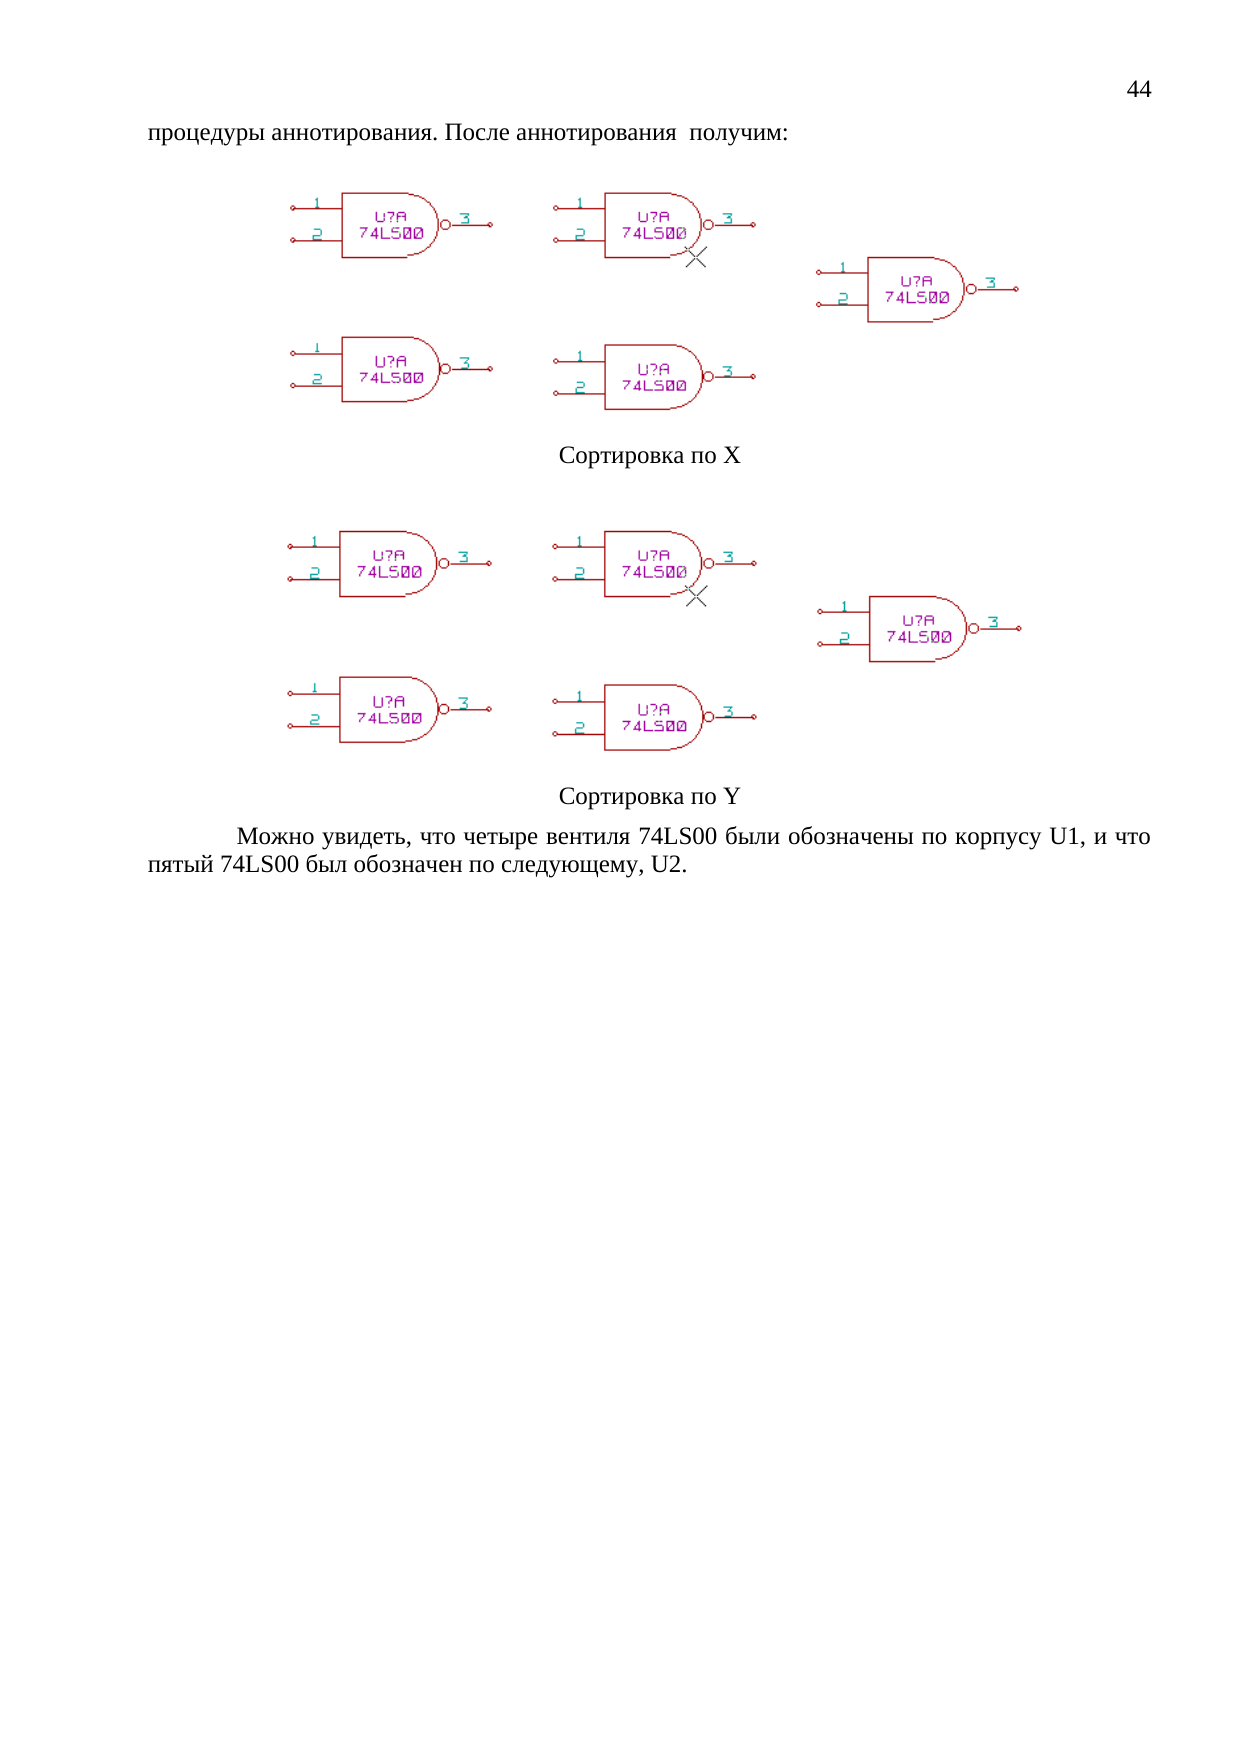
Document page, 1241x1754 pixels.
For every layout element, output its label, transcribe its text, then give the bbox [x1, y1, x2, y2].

text Сортировка по Y [148, 782, 1152, 810]
text Можно увидеть, что четыре вентиля 74LS00 были обозначены по корпусу U1, и что пятый 74LS00 был обозначен по следующему, U2. [148, 822, 1152, 878]
text Сортировка по X [148, 442, 1152, 469]
text процедуры аннотирования. После аннотирования получим: [148, 118, 1152, 146]
